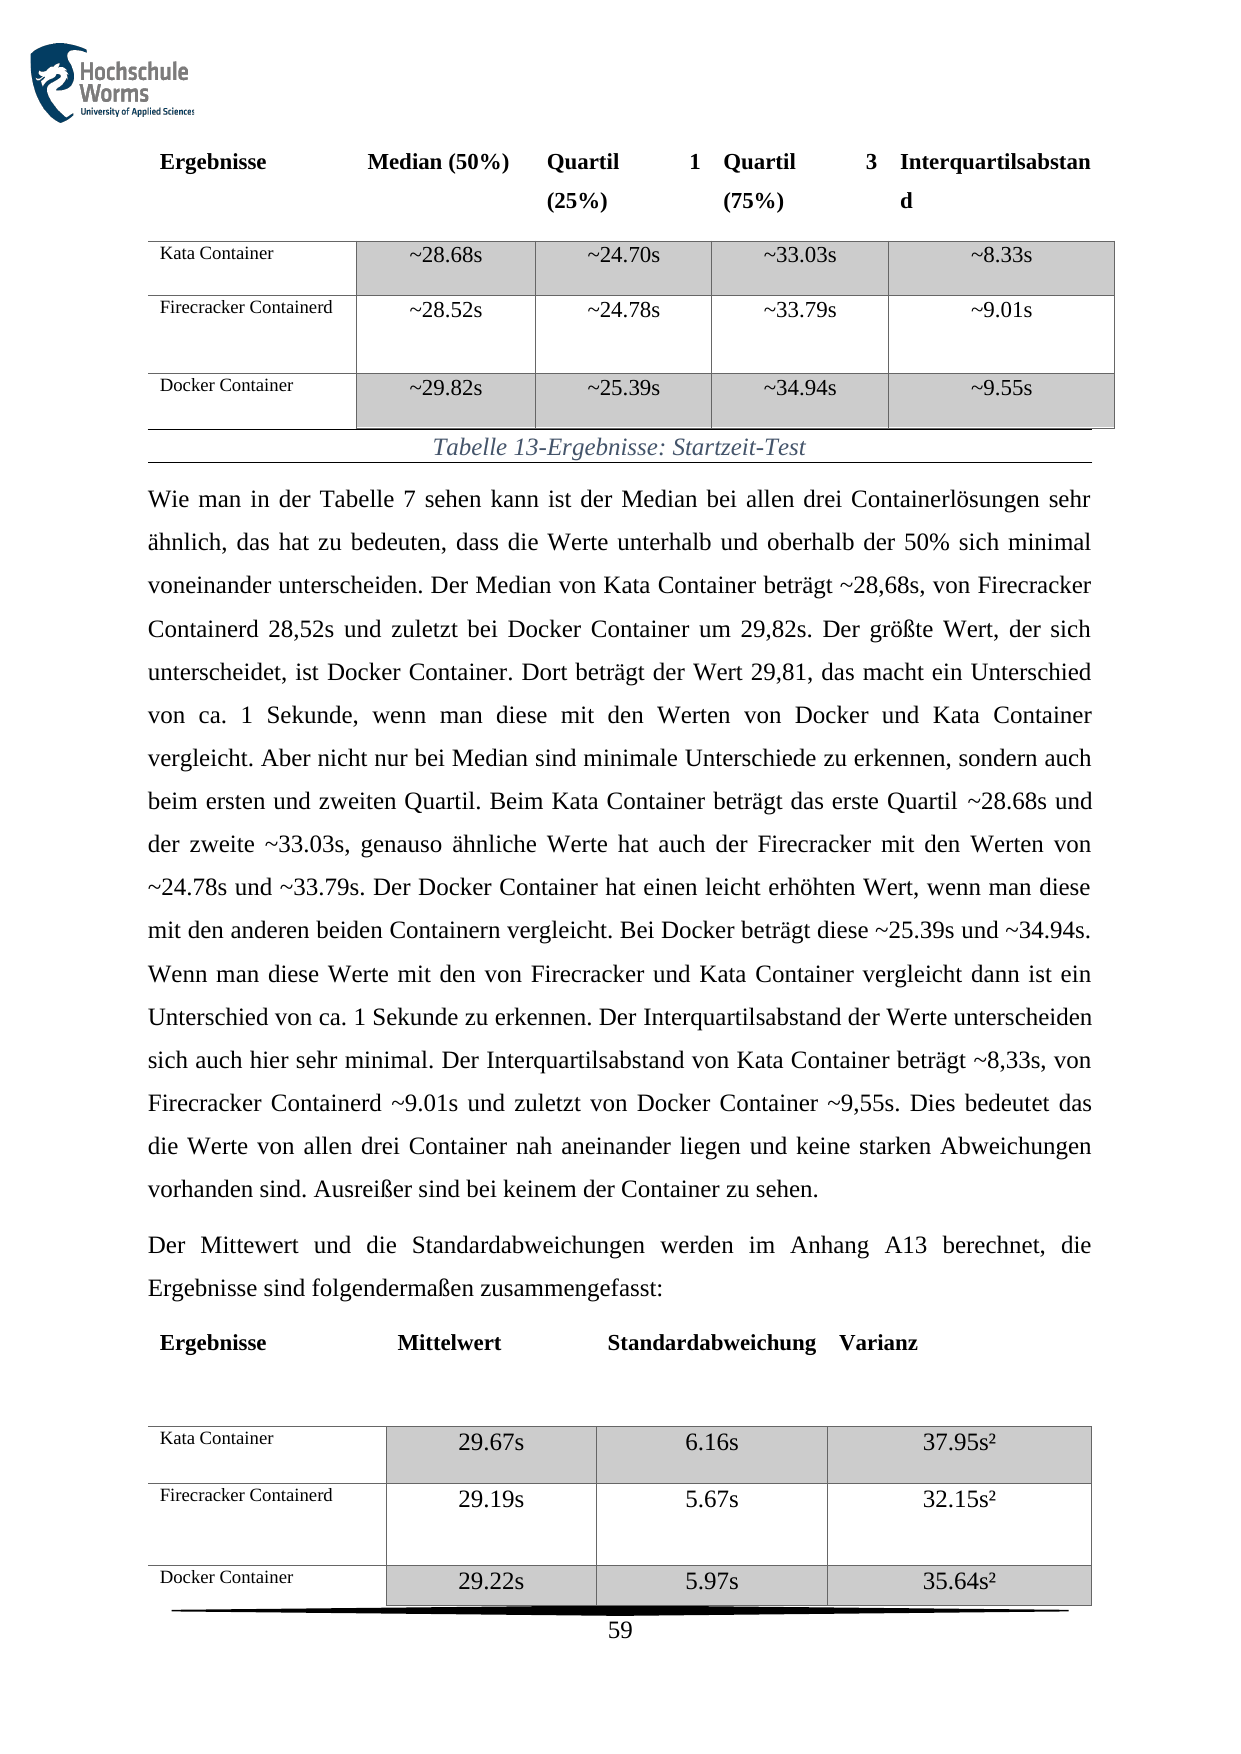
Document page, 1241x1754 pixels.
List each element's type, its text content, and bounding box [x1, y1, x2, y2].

table_header Interquartilsabstand [889, 148, 1115, 241]
table_cell 35.64s² [828, 1566, 1091, 1605]
table_cell ~28.52s [357, 296, 535, 373]
text Der Mittewert und die Standardabweichungen werden im Anhang A13 berechnet, die Ergebnisse sind folgendermaßen zusammengefasst: [148, 1230, 1092, 1302]
table_cell 29.19s [387, 1484, 596, 1565]
table_cell ~8.33s [889, 242, 1114, 295]
table_cell 29.67s [387, 1427, 596, 1483]
table_cell Docker Container [148, 1566, 386, 1605]
table_cell ~28.68s [357, 242, 535, 295]
table_header Median (50%) [356, 148, 535, 241]
table_cell ~9.55s [889, 374, 1114, 427]
table_cell ~24.78s [536, 296, 711, 373]
table_header Ergebnisse [148, 1329, 386, 1426]
table_cell ~29.82s [357, 374, 535, 427]
table_header Quartil 1 (25%) [535, 148, 712, 241]
table_header Standardabweichung [596, 1329, 828, 1426]
table_cell ~25.39s [536, 374, 711, 427]
table_cell ~33.79s [712, 296, 888, 373]
table_cell Firecracker Containerd [148, 1484, 386, 1565]
table_cell Kata Container [148, 242, 356, 295]
table_cell 37.95s² [828, 1427, 1091, 1483]
table_header Ergebnisse [148, 148, 356, 241]
table_header Varianz [828, 1329, 1091, 1426]
table_cell ~24.70s [536, 242, 711, 295]
table_cell Firecracker Containerd [148, 296, 356, 373]
text Wie man in der Tabelle 7 sehen kann ist der Median bei allen drei Containerlösungen sehr ähnlich, das hat zu bedeuten, dass die Werte unterhalb und oberhalb der 50% sich minimal voneinander unterscheiden. Der Median von Kata Container beträgt ~28,68s, von Firecracker Containerd 28,52s und zuletzt bei Docker Container um 29,82s. Der größte Wert, der sich unterscheidet, ist Docker Container. Dort beträgt der Wert 29,81, das macht ein Unterschied von ca. 1 Sekunde, wenn man diese mit den Werten von Docker und Kata Container vergleicht. Aber nicht nur bei Median sind minimale Unterschiede zu erkennen, sondern auch beim ersten und zweiten Quartil. Beim Kata Container beträgt das erste Quartil ~28.68s und der zweite ~33.03s, genauso ähnliche Werte hat auch der Firecracker mit den Werten von ~24.78s und ~33.79s. Der Docker Container hat einen leicht erhöhten Wert, wenn man diese mit den anderen beiden Containern vergleicht. Bei Docker beträgt diese ~25.39s und ~34.94s. Wenn man diese Werte mit den von Firecracker und Kata Container vergleicht dann ist ein Unterschied von ca. 1 Sekunde zu erkennen. Der Interquartilsabstand der Werte unterscheiden sich auch hier sehr minimal. Der Interquartilsabstand von Kata Container beträgt ~8,33s, von Firecracker Containerd ~9.01s und zuletzt von Docker Container ~9,55s. Dies bedeutet das die Werte von allen drei Container nah aneinander liegen und keine starken Abweichungen vorhanden sind. Ausreißer sind bei keinem der Container zu sehen. [148, 484, 1092, 1203]
table_header Mittelwert [386, 1329, 596, 1426]
table_cell ~34.94s [712, 374, 888, 427]
table_cell 5.67s [597, 1484, 827, 1565]
table_cell 32.15s² [828, 1484, 1091, 1565]
table_cell 29.22s [387, 1566, 596, 1605]
table_cell ~33.03s [712, 242, 888, 295]
table_cell Docker Container [148, 374, 356, 427]
table_cell ~9.01s [889, 296, 1114, 373]
table_cell 6.16s [597, 1427, 827, 1483]
text Tabelle 13-Ergebnisse: Startzeit-Test [148, 430, 1092, 462]
table_header Quartil 3 (75%) [712, 148, 888, 241]
table_cell Kata Container [148, 1427, 386, 1483]
table_cell 5.97s [597, 1566, 827, 1605]
